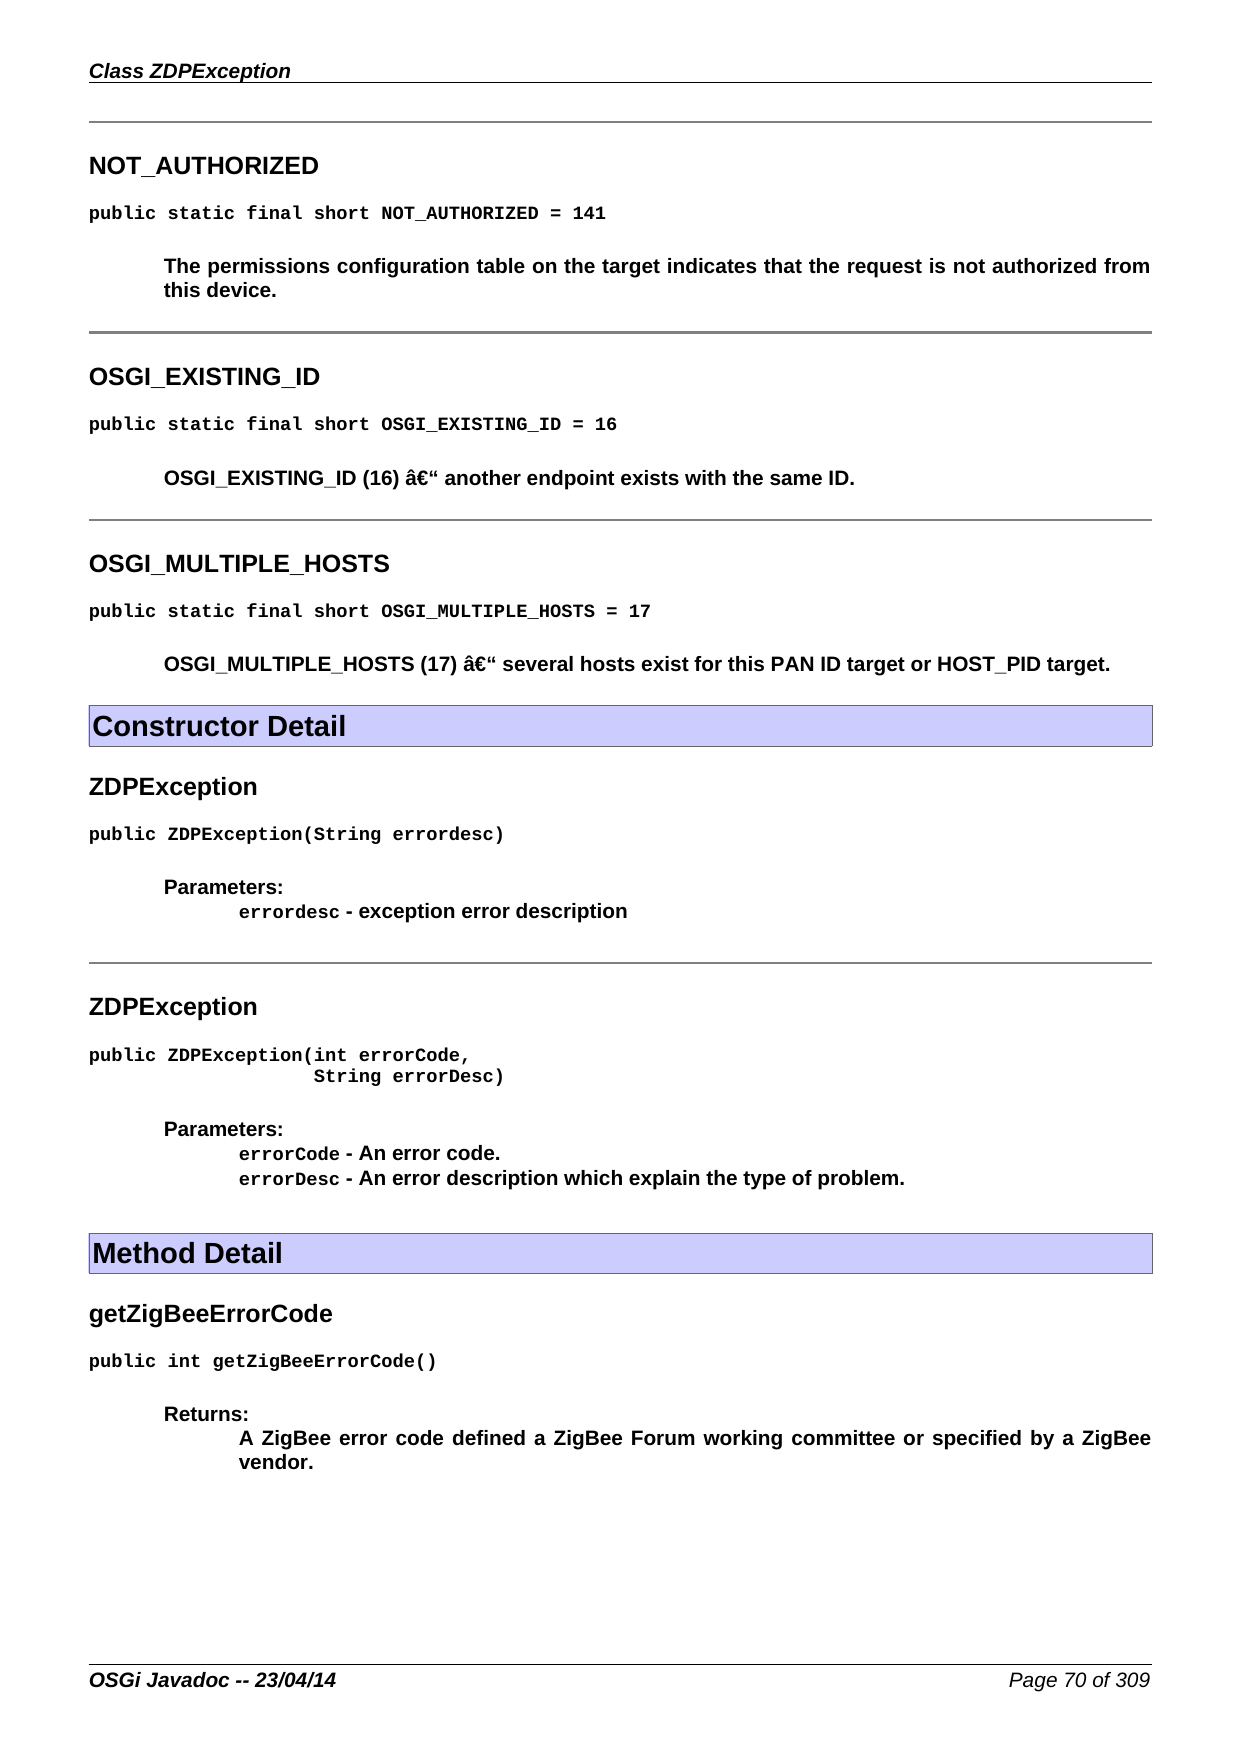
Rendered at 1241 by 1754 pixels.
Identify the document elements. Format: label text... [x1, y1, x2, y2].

subtitle Constructor Detail [90, 706, 1152, 746]
text The permissions configuration table on the target indicates that the request is not authorized from this device. [163, 254, 1152, 302]
subtitle OSGI_MULTIPLE_HOSTS [88, 549, 1152, 578]
subtitle Method Detail [90, 1234, 1152, 1273]
subtitle ZDPException [88, 772, 1152, 800]
text public ZDPException(String errordesc) [88, 824, 1152, 846]
text Parameters: [163, 1117, 1152, 1141]
subtitle OSGI_EXISTING_ID [88, 362, 1152, 391]
text public static final short NOT_AUTHORIZED = 141 [88, 204, 1152, 225]
text errorDesc - An error description which explain the type of problem. [238, 1166, 1152, 1191]
text public ZDPException(int errorCode, String errorDesc) [88, 1045, 1152, 1088]
text Returns: [163, 1402, 1152, 1426]
text Parameters: [163, 875, 1152, 899]
text A ZigBee error code defined a ZigBee Forum working committee or specified by a ZigBee vendor. [238, 1426, 1152, 1474]
text errordesc - exception error description [238, 899, 1152, 924]
subtitle getZigBeeErrorCode [88, 1299, 1152, 1328]
text public static final short OSGI_MULTIPLE_HOSTS = 17 [88, 602, 1152, 623]
subtitle NOT_AUTHORIZED [88, 151, 1152, 180]
text OSGI_MULTIPLE_HOSTS (17) â€“ several hosts exist for this PAN ID target or HOST_PID target. [163, 652, 1152, 676]
text public int getZigBeeErrorCode() [88, 1352, 1152, 1373]
text errorCode - An error code. [238, 1141, 1152, 1166]
subtitle ZDPException [88, 992, 1152, 1021]
text public static final short OSGI_EXISTING_ID = 16 [88, 415, 1152, 436]
text OSGI_EXISTING_ID (16) â€“ another endpoint exists with the same ID. [163, 465, 1152, 489]
